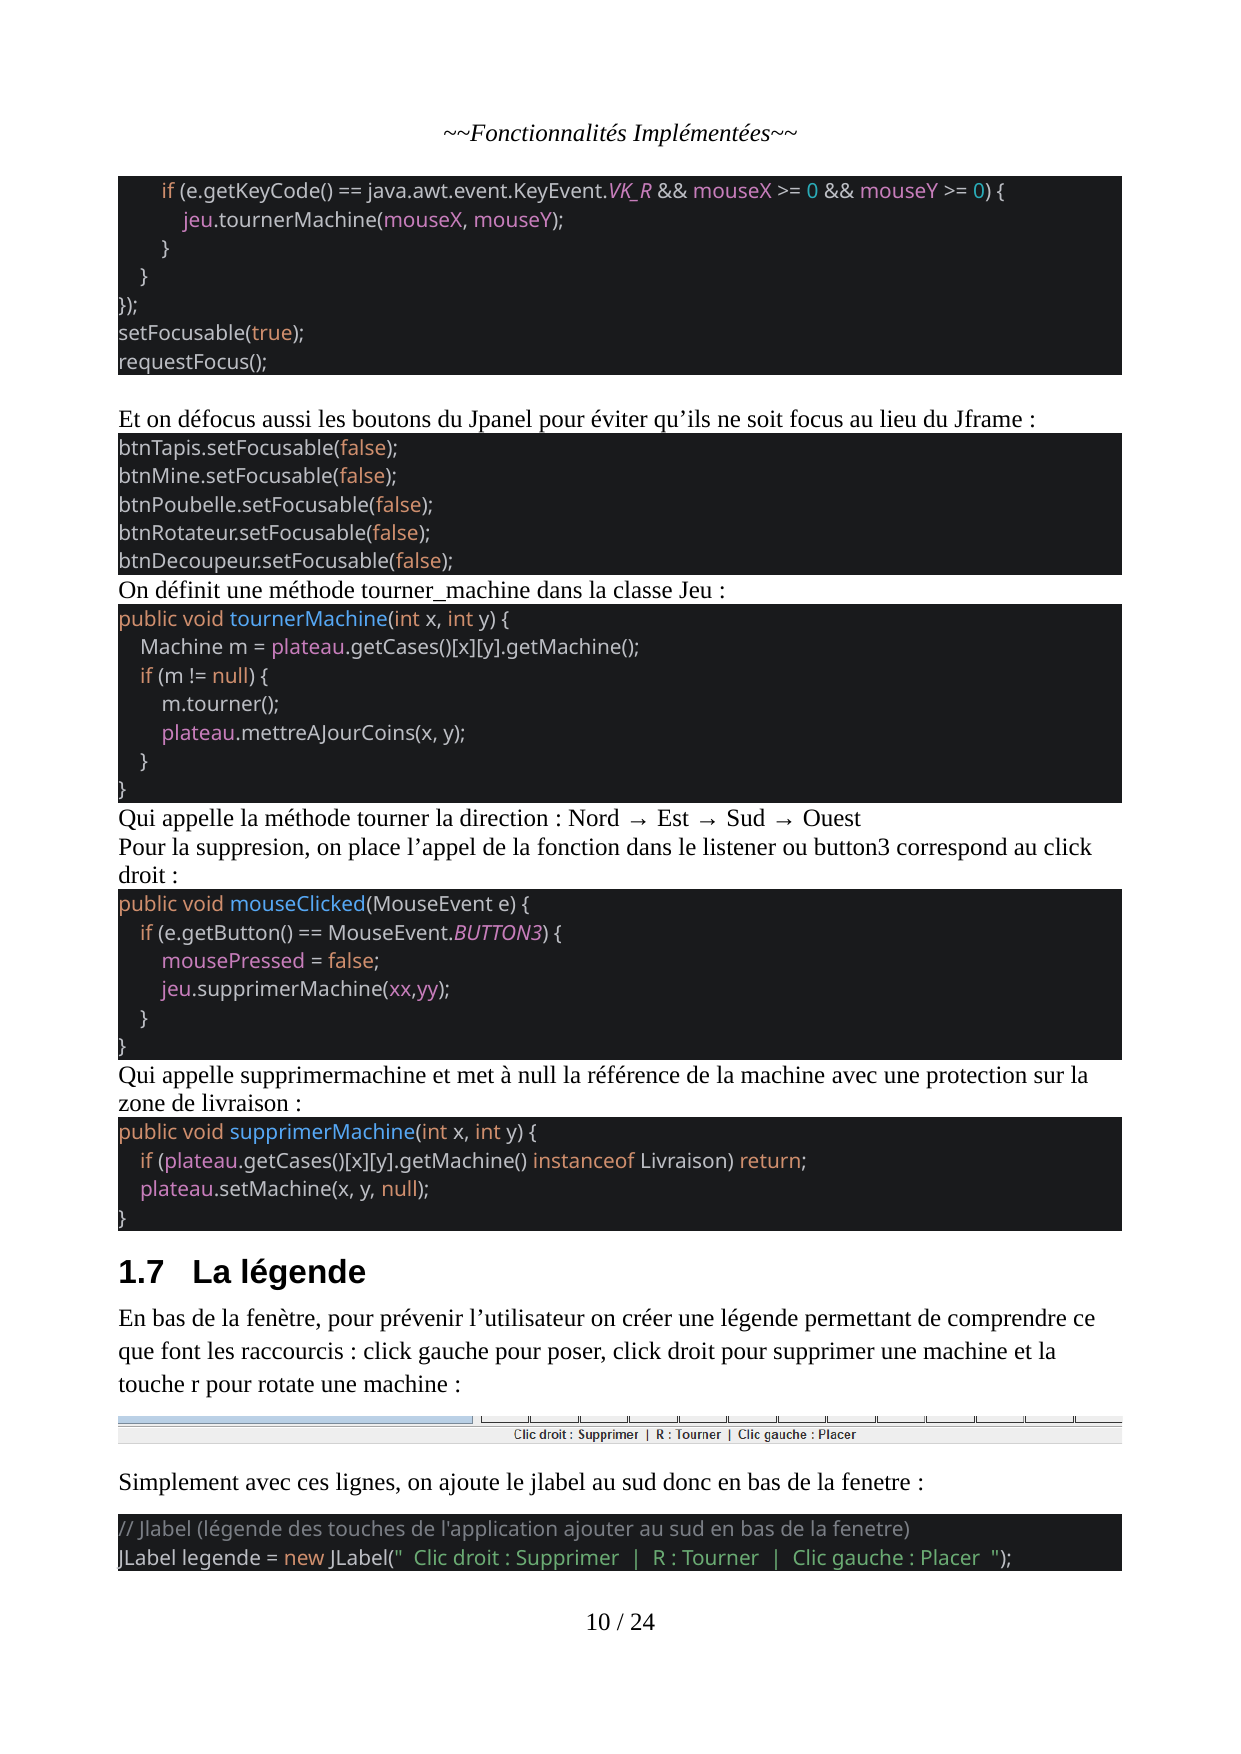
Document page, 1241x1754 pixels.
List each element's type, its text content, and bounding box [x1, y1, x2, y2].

text On définit une méthode tourner_machine dans la classe Jeu : [118, 575, 1122, 604]
text // Jlabel (légende des touches de l'application ajouter au sud en bas de la fenetre) JLabel legende = new JLabel(" Clic droit : Supprimer | R : Tourner | Clic gauche : Placer "); [118, 1514, 1122, 1571]
text Et on défocus aussi les boutons du Jpanel pour éviter qu’ils ne soit focus au lieu du Jframe : [118, 404, 1122, 433]
text public void supprimerMachine(int x, int y) { if (plateau.getCases()[x][y].getMachine() instanceof Livraison) return; plateau.setMachine(x, y, null); } [118, 1117, 1122, 1231]
text Qui appelle la méthode tourner la direction : Nord → Est → Sud → Ouest [118, 803, 1122, 832]
text Simplement avec ces lignes, on ajoute le jlabel au sud donc en bas de la fenetre : [118, 1444, 1122, 1496]
text if (e.getKeyCode() == java.awt.event.KeyEvent.VK_R && mouseX >= 0 && mouseY >= 0) { jeu.tournerMachine(mouseX, mouseY); } } }); setFocusable(true); requestFocus(); [118, 176, 1122, 375]
text btnTapis.setFocusable(false); btnMine.setFocusable(false); btnPoubelle.setFocusable(false); btnRotateur.setFocusable(false); btnDecoupeur.setFocusable(false); [118, 433, 1122, 575]
picture [118, 1416, 1123, 1444]
text public void tournerMachine(int x, int y) { Machine m = plateau.getCases()[x][y].getMachine(); if (m != null) { m.tourner(); plateau.mettreAJourCoins(x, y); } } [118, 604, 1122, 803]
text Qui appelle supprimermachine et met à null la référence de la machine avec une protection sur la zone de livraison : [118, 1060, 1122, 1117]
subtitle La légende [118, 1252, 1122, 1290]
text public void mouseClicked(MouseEvent e) { if (e.getButton() == MouseEvent.BUTTON3) { mousePressed = false; jeu.supprimerMachine(xx,yy); } } [118, 889, 1122, 1060]
text En bas de la fenètre, pour prévenir l’utilisateur on créer une légende permettant de comprendre ce que font les raccourcis : click gauche pour poser, click droit pour supprimer une machine et la touche r pour rotate une machine : [118, 1303, 1122, 1398]
text Pour la suppresion, on place l’appel de la fonction dans le listener ou button3 correspond au click droit : [118, 832, 1122, 889]
